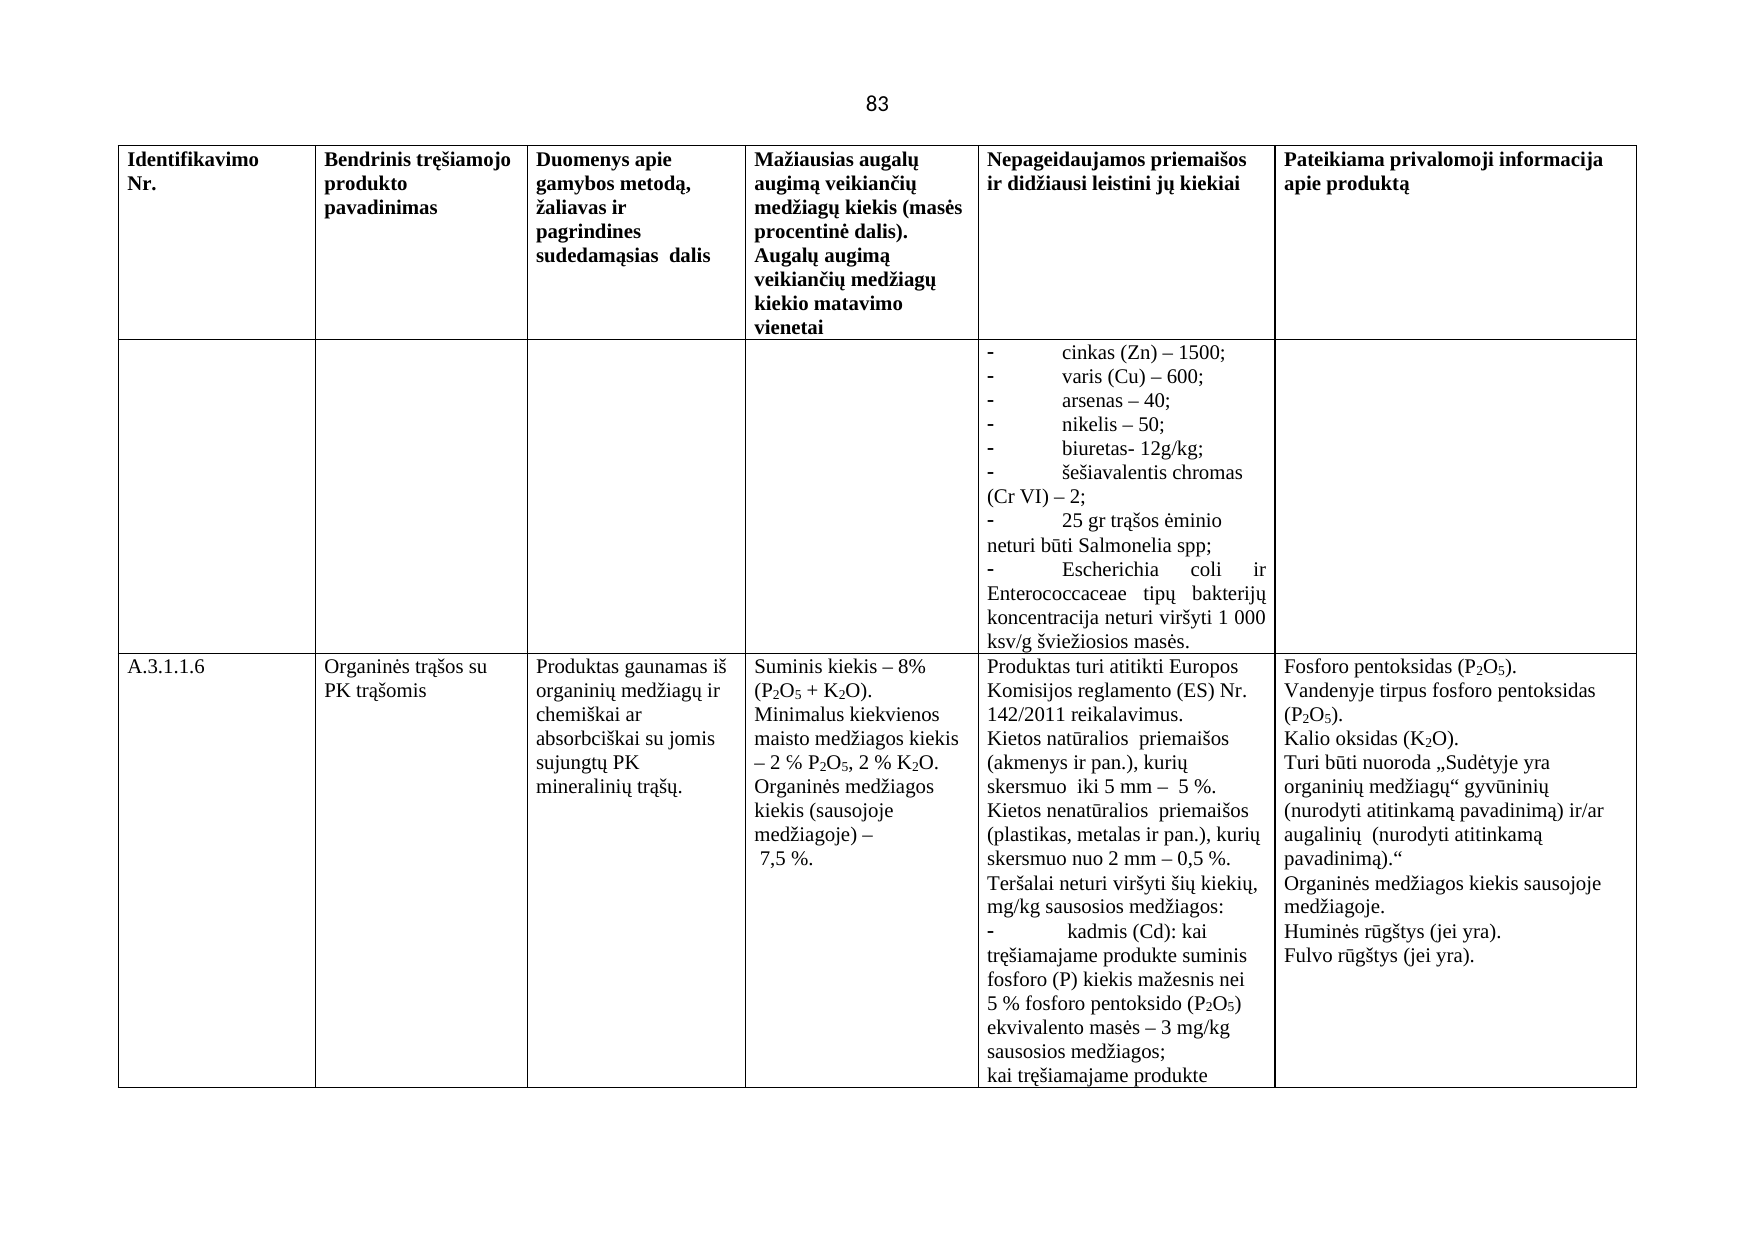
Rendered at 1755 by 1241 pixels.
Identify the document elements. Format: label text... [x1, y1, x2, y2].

table_header Mažiausias augalų augimą veikiančių medžiagų kiekis (masės procentinė dalis). Augalų augimą veikiančių medžiagų kiekio matavimo vienetai [746, 146, 978, 339]
table_header Nepageidaujamos priemaišos ir didžiausi leistini jų kiekiai [979, 146, 1274, 339]
table_cell Suminis kiekis – 8% (P2O5 + K2O). Minimalus kiekvienos maisto medžiagos kiekis – 2 ℅ P2O5, 2 % K2O. Organinės medžiagos kiekis (sausojoje medžiagoje) – 7,5 %. [746, 654, 978, 1087]
table_header Duomenys apie gamybos metodą, žaliavas ir pagrindines sudedamąsias dalis [528, 146, 745, 339]
table_cell Produktas turi atitikti Europos Komisijos reglamento (ES) Nr. 142/2011 reikalavimus. Kietos natūralios priemaišos (akmenys ir pan.), kurių skersmuo iki 5 mm – 5 %. Kietos nenatūralios priemaišos (plastikas, metalas ir pan.), kurių skersmuo nuo 2 mm – 0,5 %. Teršalai neturi viršyti šių kiekių, mg/kg sausosios medžiagos:  kadmis (Cd): kai tręšiamajame produkte suminis fosforo (P) kiekis mažesnis nei 5 % fosforo pentoksido (P2O5) ekvivalento masės – 3 mg/kg sausosios medžiagos; kai tręšiamajame produkte [979, 654, 1274, 1087]
table_cell [1276, 340, 1636, 653]
table_header Identifikavimo Nr. [119, 146, 315, 339]
table_cell A.3.1.1.6 [119, 654, 315, 1087]
table_cell Organinės trąšos su PK trąšomis [316, 654, 527, 1087]
table_header Bendrinis tręšiamojo produkto pavadinimas [316, 146, 527, 339]
table_cell Produktas gaunamas iš organinių medžiagų ir chemiškai ar absorbciškai su jomis sujungtų PK mineralinių trąšų. [528, 654, 745, 1087]
table_cell [316, 340, 527, 653]
table_cell [528, 340, 745, 653]
table_cell [119, 340, 315, 653]
table_cell  cinkas (Zn) – 1500;  varis (Cu) – 600;  arsenas – 40;  nikelis – 50;  biuretas- 12g/kg;  šešiavalentis chromas (Cr VI) – 2;  25 gr trąšos ėminio neturi būti Salmonelia spp;  Escherichia coli ir Enterococcaceae tipų bakterijų koncentracija neturi viršyti 1 000 ksv/g šviežiosios masės. [979, 340, 1274, 653]
table_header Pateikiama privalomoji informacija apie produktą [1276, 146, 1636, 339]
table_cell [746, 340, 978, 653]
table_cell Fosforo pentoksidas (P2O5). Vandenyje tirpus fosforo pentoksidas (P2O5). Kalio oksidas (K2O). Turi būti nuoroda „Sudėtyje yra organinių medžiagų“ gyvūninių (nurodyti atitinkamą pavadinimą) ir/ar augalinių (nurodyti atitinkamą pavadinimą).“ Organinės medžiagos kiekis sausojoje medžiagoje. Huminės rūgštys (jei yra). Fulvo rūgštys (jei yra). [1276, 654, 1636, 1087]
